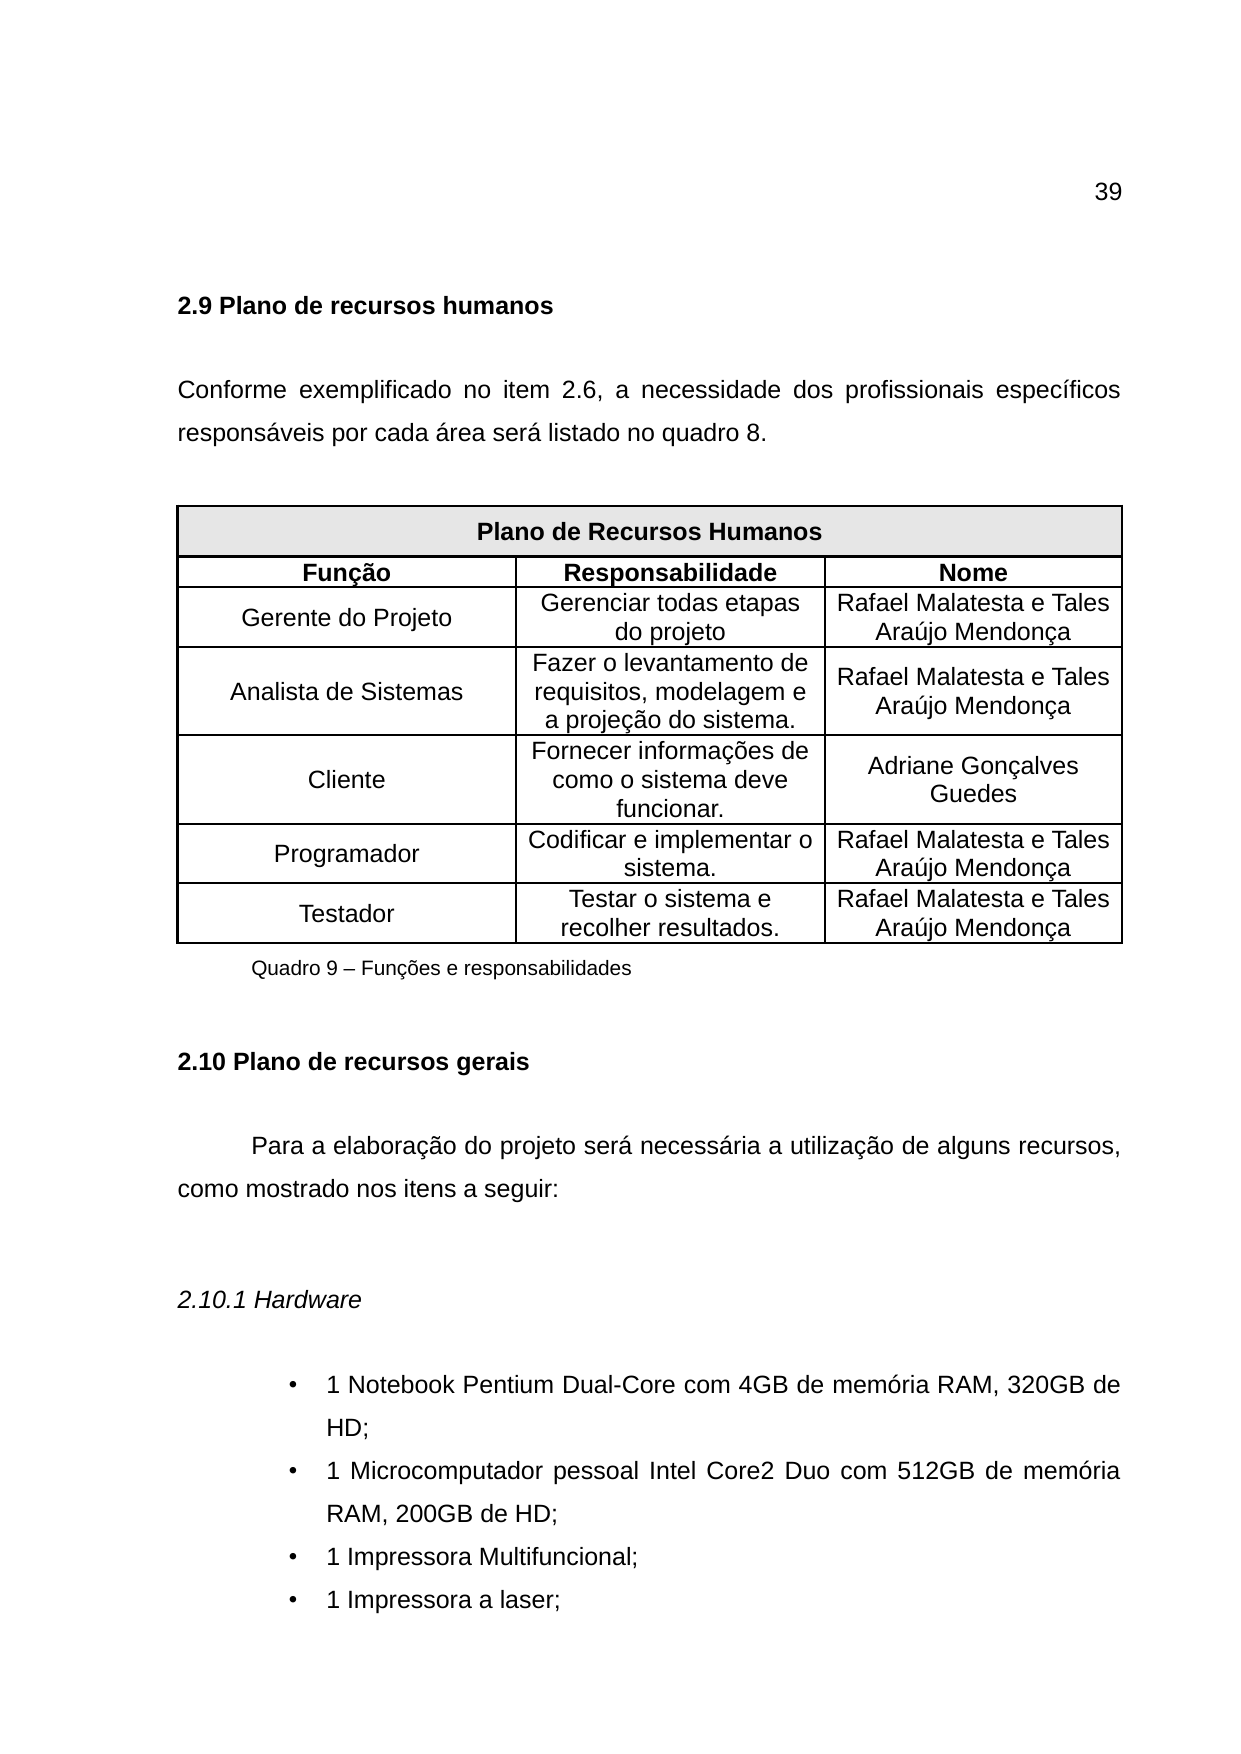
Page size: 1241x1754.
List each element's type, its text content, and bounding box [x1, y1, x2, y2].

list 1 Notebook Pentium Dual-Core com 4GB de memória RAM, 320GB de HD; [288, 1369, 1122, 1442]
subtitle 2.10.1 Hardware [177, 1285, 1122, 1314]
table_cell Nome [826, 558, 1121, 586]
list 1 Impressora a laser; [288, 1586, 1122, 1614]
table_cell Fornecer informações de como o sistema deve funcionar. [517, 736, 824, 822]
text Para a elaboração do projeto será necessária a utilização de alguns recursos, como mostrado nos itens a seguir: [177, 1131, 1122, 1203]
table_cell Codificar e implementar o sistema. [517, 825, 824, 882]
table_cell Adriane Gonçalves Guedes [826, 736, 1121, 822]
list 1 Microcomputador pessoal Intel Core2 Duo com 512GB de memória RAM, 200GB de HD; [288, 1456, 1122, 1528]
text Quadro 9 – Funções e responsabilidades [177, 956, 1122, 980]
text Conforme exemplificado no item 2.6, a necessidade dos profissionais específicos responsáveis por cada área será listado no quadro 8. [177, 375, 1122, 447]
table_cell Rafael Malatesta e Tales Araújo Mendonça [826, 588, 1121, 646]
subtitle 2.10 Plano de recursos gerais [177, 1046, 1122, 1075]
subtitle 2.9 Plano de recursos humanos [177, 291, 1122, 319]
table_cell Analista de Sistemas [179, 648, 515, 734]
table_cell Testador [179, 884, 515, 942]
table_cell Testar o sistema e recolher resultados. [517, 884, 824, 942]
table_cell Rafael Malatesta e Tales Araújo Mendonça [826, 648, 1121, 734]
table_cell Gerenciar todas etapas do projeto [517, 588, 824, 646]
table_cell Rafael Malatesta e Tales Araújo Mendonça [826, 884, 1121, 942]
table_cell Fazer o levantamento de requisitos, modelagem e a projeção do sistema. [517, 648, 824, 734]
table_cell Programador [179, 825, 515, 882]
table_header Plano de Recursos Humanos [179, 507, 1121, 555]
table_cell Cliente [179, 736, 515, 822]
table_cell Rafael Malatesta e Tales Araújo Mendonça [826, 825, 1121, 882]
list 1 Impressora Multifuncional; [288, 1542, 1122, 1571]
table_cell Função [179, 558, 515, 586]
table_cell Gerente do Projeto [179, 588, 515, 646]
table_cell Responsabilidade [517, 558, 824, 586]
